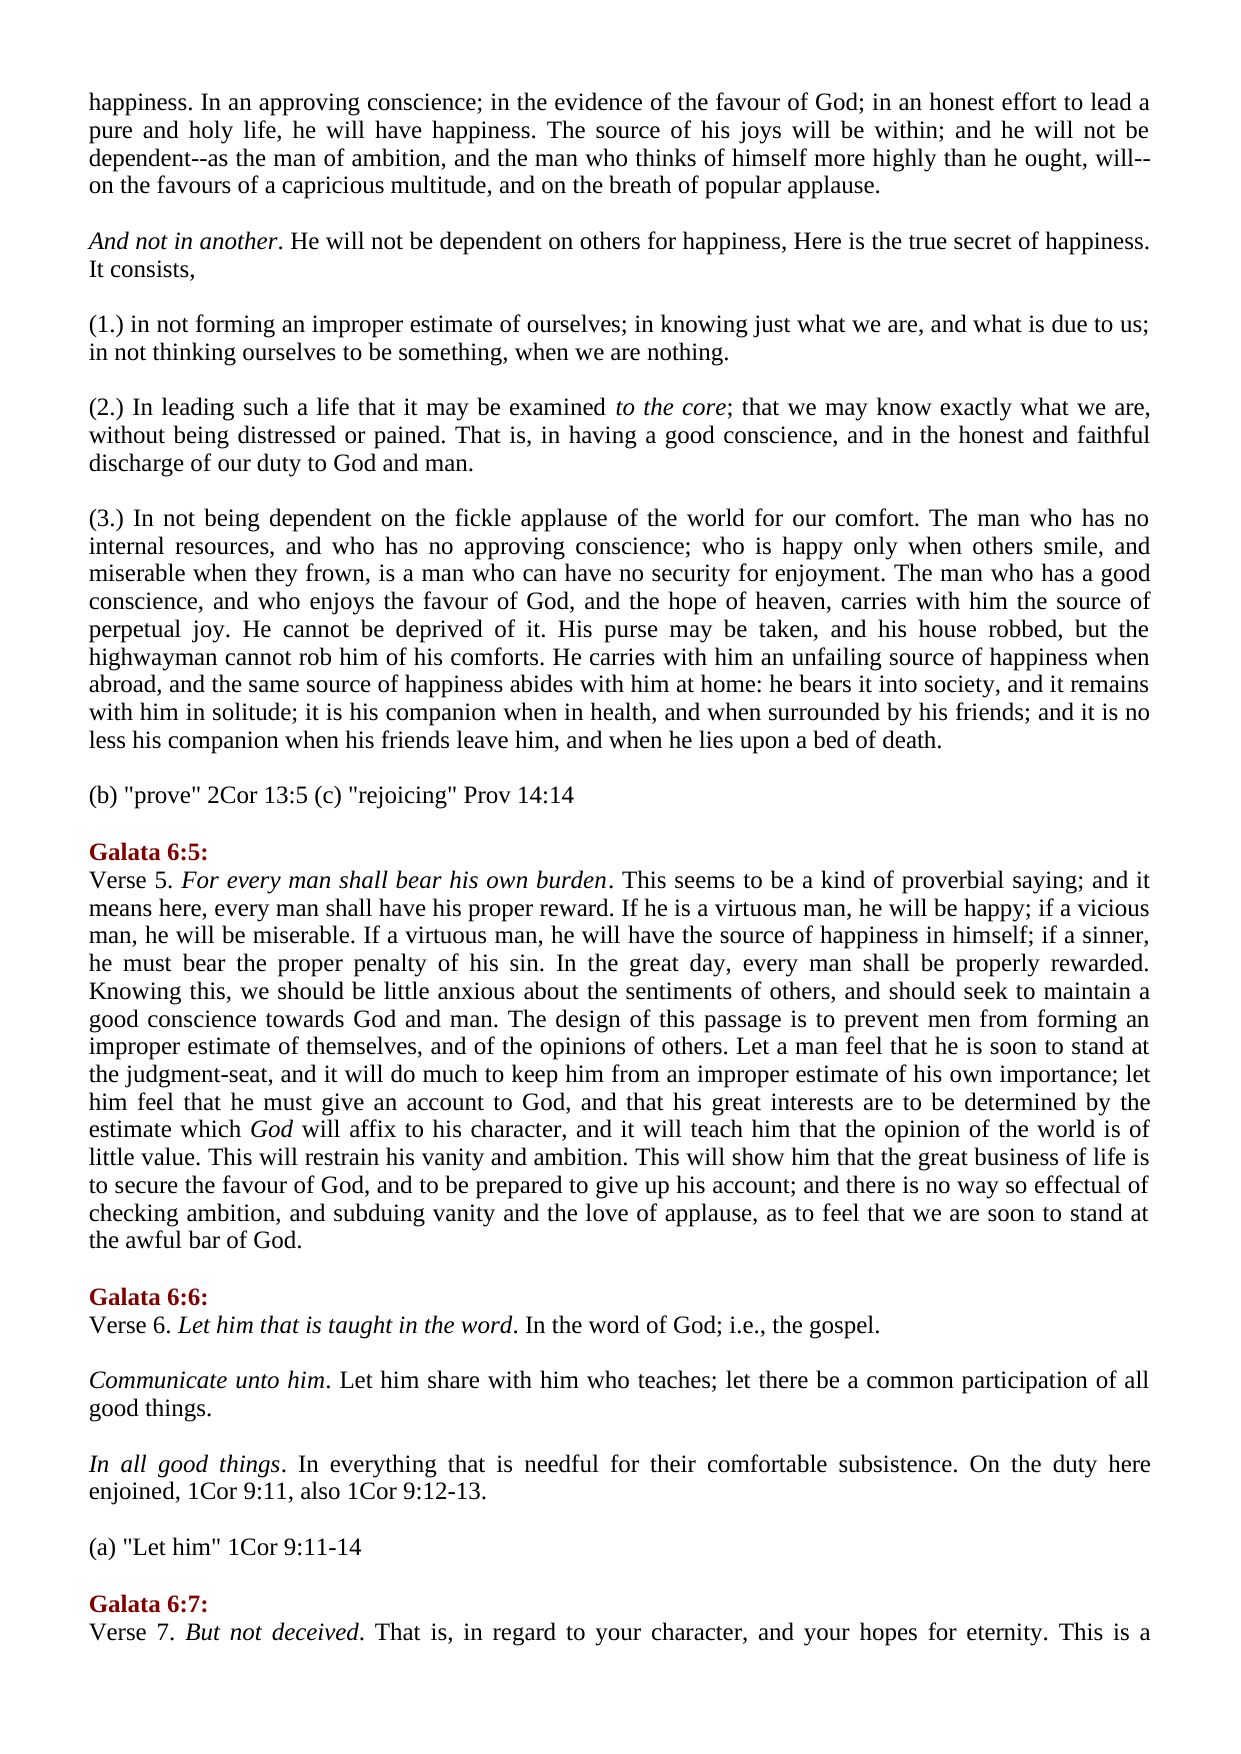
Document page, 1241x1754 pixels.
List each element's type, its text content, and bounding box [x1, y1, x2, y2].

text Verse 5. For every man shall bear his own burden. This seems to be a kind of proverbial saying; and it means here, every man shall have his proper reward. If he is a virtuous man, he will be happy; if a vicious man, he will be miserable. If a virtuous man, he will have the source of happiness in himself; if a sinner, he must bear the proper penalty of his sin. In the great day, every man shall be properly rewarded. Knowing this, we should be little anxious about the sentiments of others, and should seek to maintain a good conscience towards God and man. The design of this passage is to prevent men from forming an improper estimate of themselves, and of the opinions of others. Let a man feel that he is soon to stand at the judgment-seat, and it will do much to keep him from an improper estimate of his own importance; let him feel that he must give an account to God, and that his great interests are to be determined by the estimate which God will affix to his character, and it will teach him that the opinion of the world is of little value. This will restrain his vanity and ambition. This will show him that the great business of life is to secure the favour of God, and to be prepared to give up his account; and there is no way so effectual of checking ambition, and subduing vanity and the love of applause, as to feel that we are soon to stand at the awful bar of God. [88, 866, 1152, 1254]
text Galata 6:5: [88, 838, 1152, 866]
text Galata 6:6: [88, 1283, 1152, 1311]
text Verse 6. Let him that is taught in the word. In the word of God; i.e., the gospel. Communicate unto him. Let him share with him who teaches; let there be a common participation of all good things. In all good things. In everything that is needful for their comfortable subsistence. On the duty here enjoined, 1Cor 9:11, also 1Cor 9:12-13. (a) "Let him" 1Cor 9:11-14 [88, 1311, 1152, 1561]
text Galata 6:7: [88, 1590, 1152, 1618]
text Verse 7. But not deceived. That is, in regard to your character, and your hopes for eternity. This is a [88, 1618, 1152, 1646]
text happiness. In an approving conscience; in the evidence of the favour of God; in an honest effort to lead a pure and holy life, he will have happiness. The source of his joys will be within; and he will not be dependent--as the man of ambition, and the man who thinks of himself more highly than he ought, will--on the favours of a capricious multitude, and on the breath of popular applause. And not in another. He will not be dependent on others for happiness, Here is the true secret of happiness. It consists, (1.) in not forming an improper estimate of ourselves; in knowing just what we are, and what is due to us; in not thinking ourselves to be something, when we are nothing. (2.) In leading such a life that it may be examined to the core; that we may know exactly what we are, without being distressed or pained. That is, in having a good conscience, and in the honest and faithful discharge of our duty to God and man. (3.) In not being dependent on the fickle applause of the world for our comfort. The man who has no internal resources, and who has no approving conscience; who is happy only when others smile, and miserable when they frown, is a man who can have no security for enjoyment. The man who has a good conscience, and who enjoys the favour of God, and the hope of heaven, carries with him the source of perpetual joy. He cannot be deprived of it. His purse may be taken, and his house robbed, but the highwayman cannot rob him of his comforts. He carries with him an unfailing source of happiness when abroad, and the same source of happiness abides with him at home: he bears it into society, and it remains with him in solitude; it is his companion when in health, and when surrounded by his friends; and it is no less his companion when his friends leave him, and when he lies upon a bed of death. (b) "prove" 2Cor 13:5 (c) "rejoicing" Prov 14:14 [88, 88, 1152, 809]
